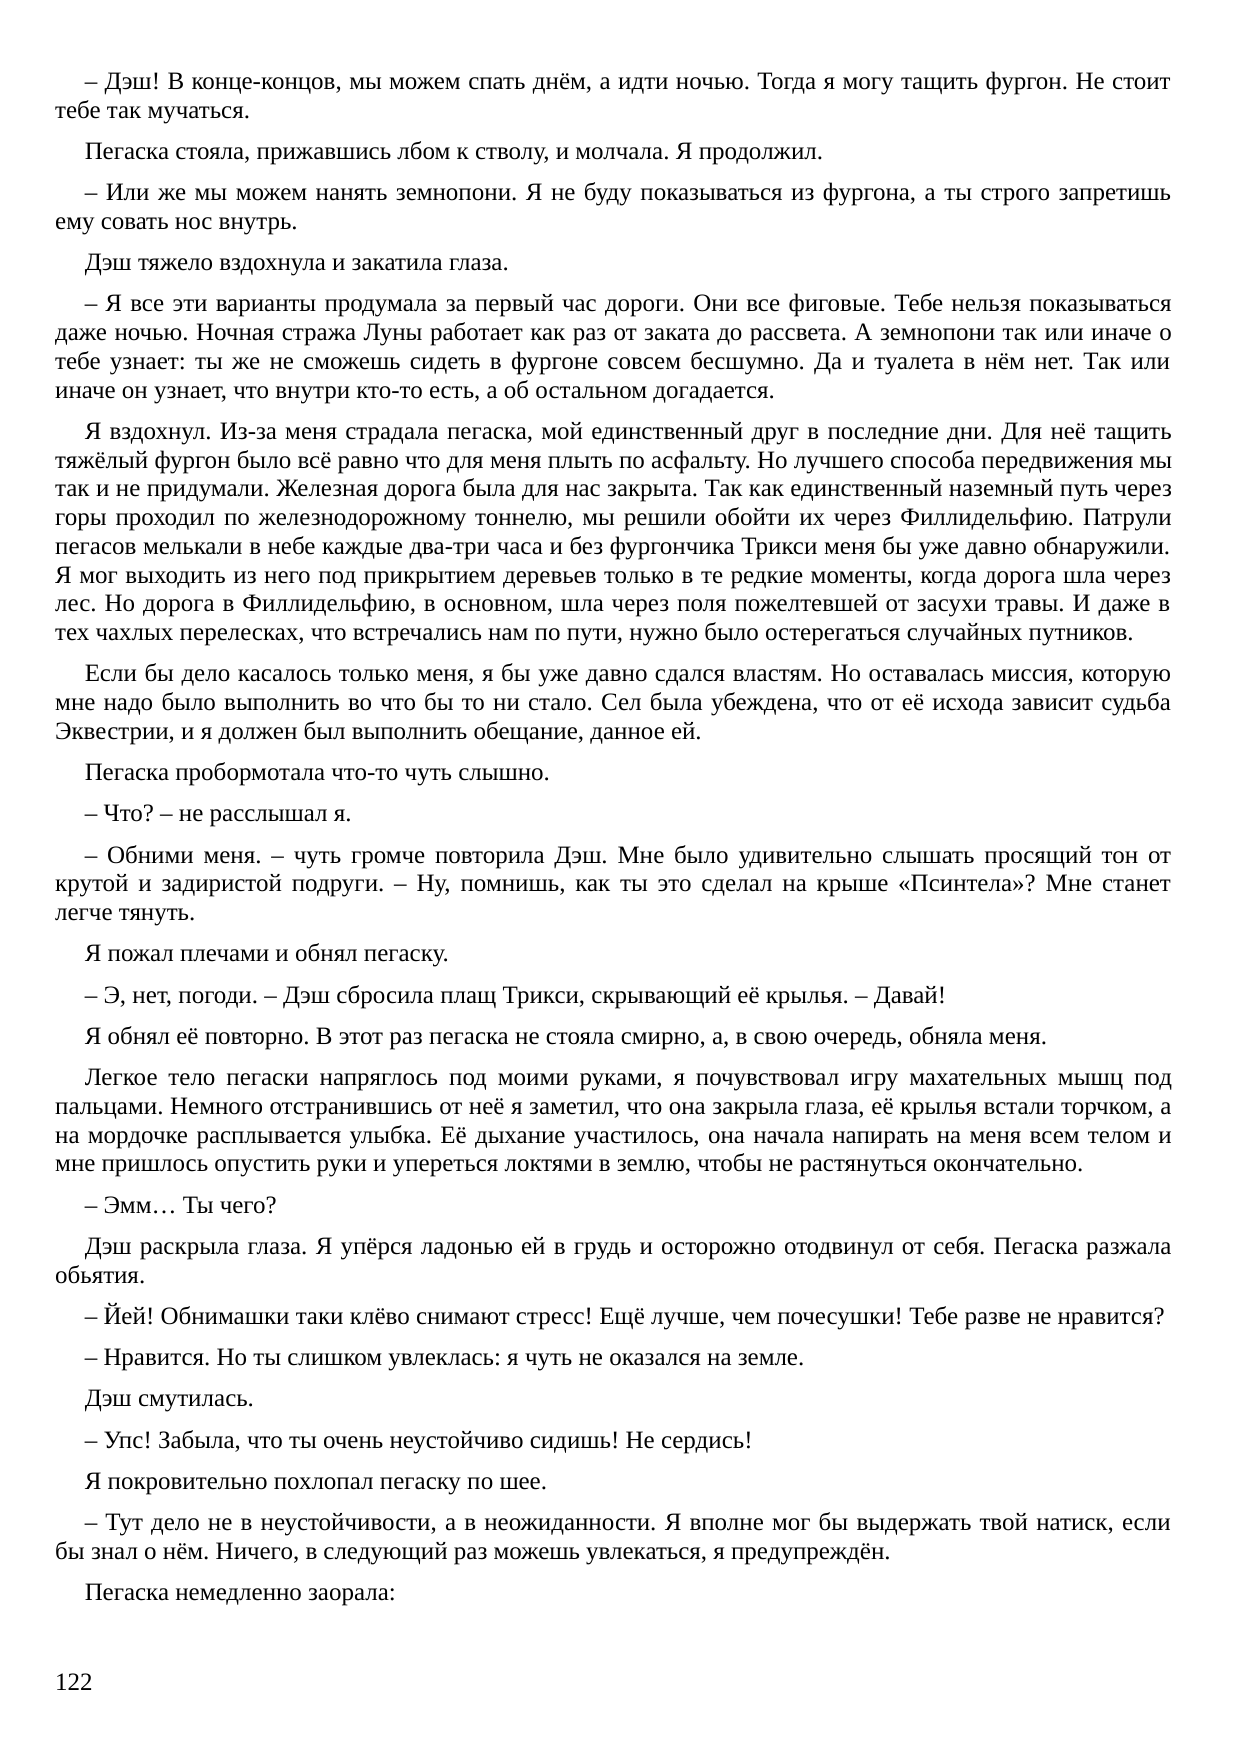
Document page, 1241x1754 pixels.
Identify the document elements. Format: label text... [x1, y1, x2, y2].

text Дэш раскрыла глаза. Я упёрся ладонью ей в грудь и осторожно отодвинул от себя. Пегаска разжала обьятия. [55, 1231, 1173, 1288]
text Я вздохнул. Из-за меня страдала пегаска, мой единственный друг в последние дни. Для неё тащить тяжёлый фургон было всё равно что для меня плыть по асфальту. Но лучшего способа передвижения мы так и не придумали. Железная дорога была для нас закрыта. Так как единственный наземный путь через горы проходил по железнодорожному тоннелю, мы решили обойти их через Филлидельфию. Патрули пегасов мелькали в небе каждые два-три часа и без фургончика Трикси меня бы уже давно обнаружили. Я мог выходить из него под прикрытием деревьев только в те редкие моменты, когда дорога шла через лес. Но дорога в Филлидельфию, в основном, шла через поля пожелтевшей от засухи травы. И даже в тех чахлых перелесках, что встречались нам по пути, нужно было остерегаться случайных путников. [55, 416, 1173, 646]
text Легкое тело пегаски напряглось под моими руками, я почувствовал игру махательных мышц под пальцами. Немного отстранившись от неё я заметил, что она закрыла глаза, её крылья встали торчком, а на мордочке расплывается улыбка. Её дыхание участилось, она начала напирать на меня всем телом и мне пришлось опустить руки и упереться локтями в землю, чтобы не растянуться окончательно. [55, 1062, 1173, 1177]
text – Или же мы можем нанять земнопони. Я не буду показываться из фургона, а ты строго запретишь ему совать нос внутрь. [55, 177, 1173, 235]
text – Эмм… Ты чего? [55, 1190, 1173, 1218]
text Я обнял её повторно. В этот раз пегаска не стояла смирно, а, в свою очередь, обняла меня. [55, 1021, 1173, 1050]
text – Нравится. Но ты слишком увлеклась: я чуть не оказался на земле. [55, 1342, 1173, 1371]
text – Тут дело не в неустойчивости, а в неожиданности. Я вполне мог бы выдержать твой натиск, если бы знал о нём. Ничего, в следующий раз можешь увлекаться, я предупреждён. [55, 1507, 1173, 1565]
text Если бы дело касалось только меня, я бы уже давно сдался властям. Но оставалась миссия, которую мне надо было выполнить во что бы то ни стало. Сел была убеждена, что от её исхода зависит судьба Эквестрии, и я должен был выполнить обещание, данное ей. [55, 658, 1173, 745]
text – Йей! Обнимашки таки клёво снимают стресс! Ещё лучше, чем почесушки! Тебе разве не нравится? [55, 1301, 1173, 1330]
text Дэш смутилась. [55, 1383, 1173, 1412]
text Пегаска пробормотала что-то чуть слышно. [55, 757, 1173, 786]
text – Что? – не расслышал я. [55, 798, 1173, 827]
text Я пожал плечами и обнял пегаску. [55, 938, 1173, 967]
text Пегаска немедленно заорала: [55, 1577, 1173, 1606]
text Я покровительно похлопал пегаску по шее. [55, 1466, 1173, 1495]
text – Э, нет, погоди. – Дэш сбросила плащ Трикси, скрывающий её крылья. – Давай! [55, 980, 1173, 1008]
text Дэш тяжело вздохнула и закатила глаза. [55, 247, 1173, 276]
text – Упс! Забыла, что ты очень неустойчиво сидишь! Не сердись! [55, 1425, 1173, 1453]
text – Обними меня. – чуть громче повторила Дэш. Мне было удивительно слышать просящий тон от крутой и задиристой подруги. – Ну, помнишь, как ты это сделал на крыше «Псинтела»? Мне станет легче тянуть. [55, 840, 1173, 926]
text – Дэш! В конце-концов, мы можем спать днём, а идти ночью. Тогда я могу тащить фургон. Не стоит тебе так мучаться. [55, 66, 1173, 123]
text Пегаска стояла, прижавшись лбом к стволу, и молчала. Я продолжил. [55, 136, 1173, 165]
text – Я все эти варианты продумала за первый час дороги. Они все фиговые. Тебе нельзя показываться даже ночью. Ночная стража Луны работает как раз от заката до рассвета. А земнопони так или иначе о тебе узнает: ты же не сможешь сидеть в фургоне совсем бесшумно. Да и туалета в нём нет. Так или иначе он узнает, что внутри кто-то есть, а об остальном догадается. [55, 288, 1173, 403]
